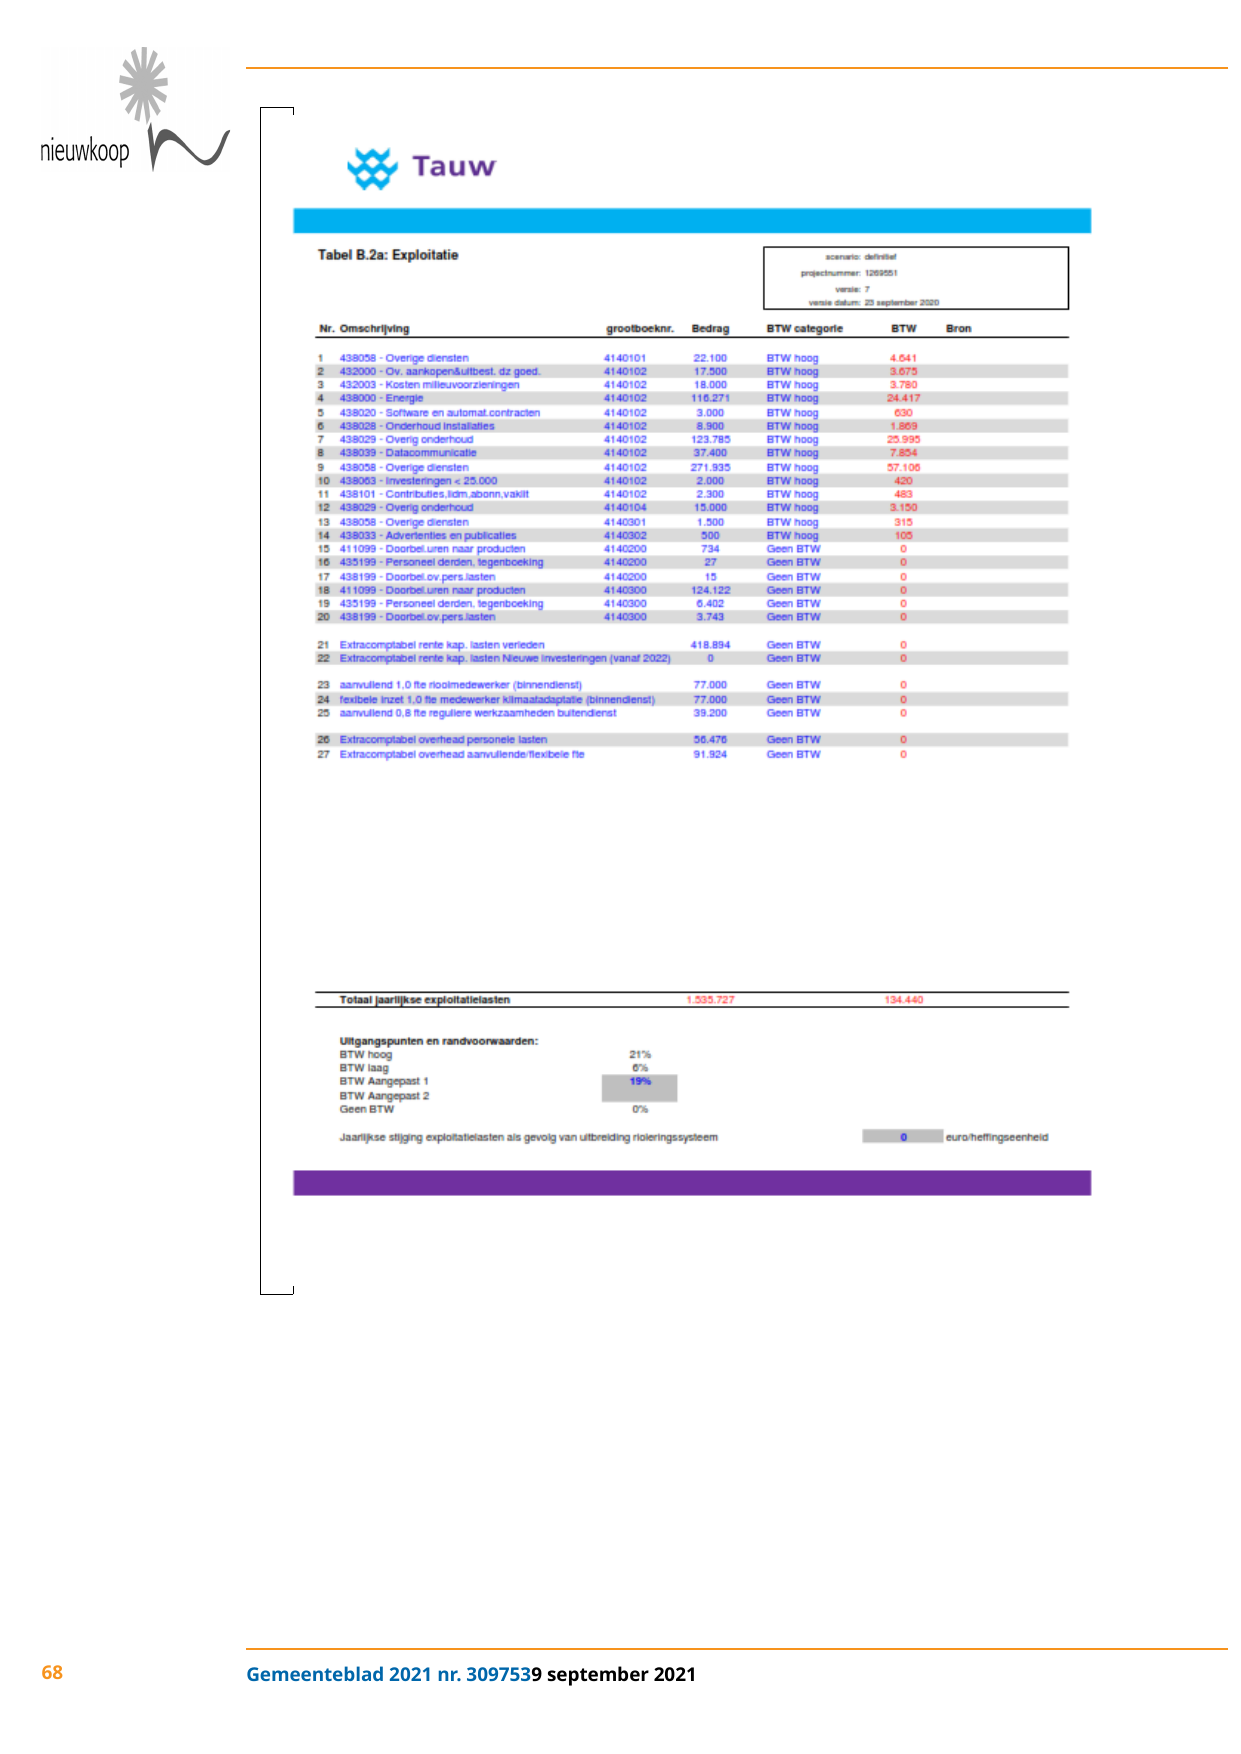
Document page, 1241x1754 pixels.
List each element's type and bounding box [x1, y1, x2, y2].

picture [41, 47, 231, 172]
picture [268, 115, 1173, 1286]
